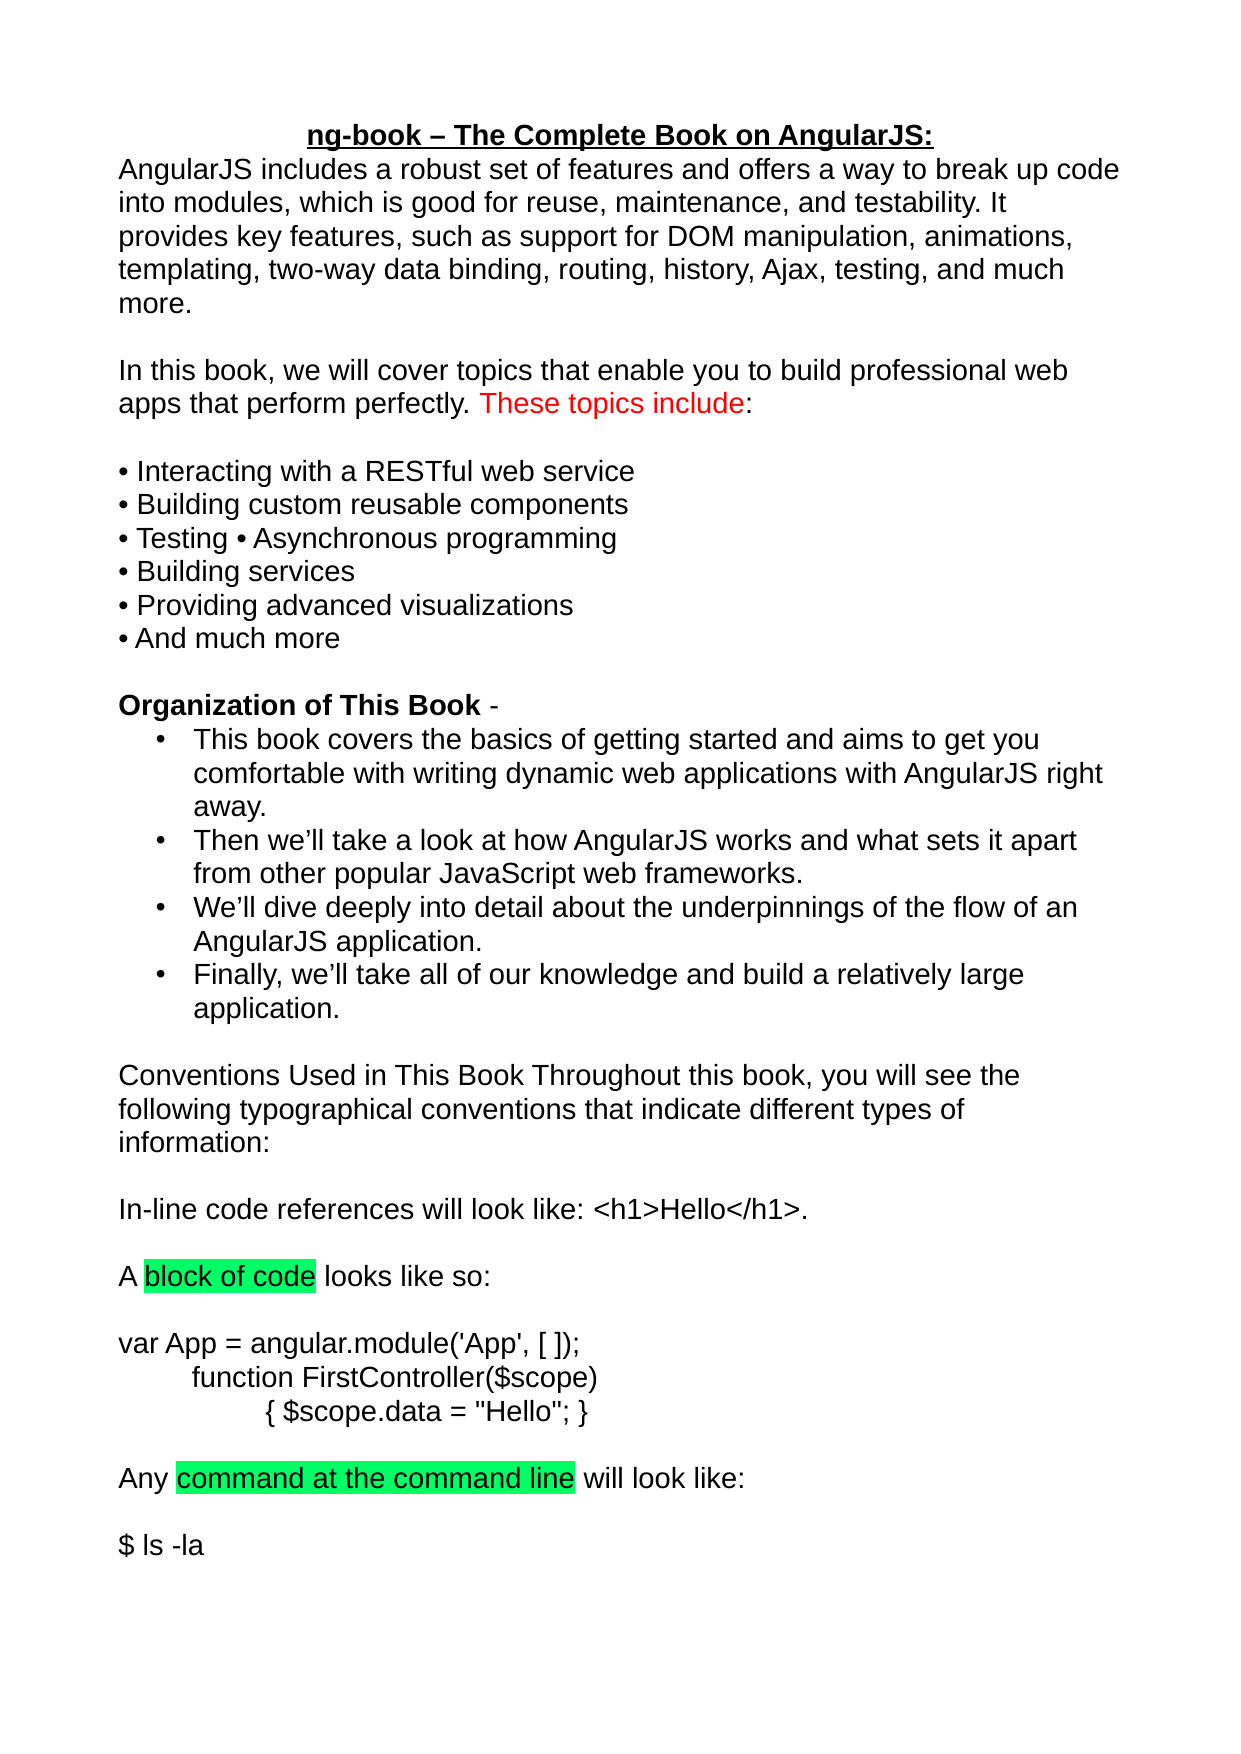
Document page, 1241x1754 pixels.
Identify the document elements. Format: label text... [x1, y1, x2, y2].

text • And much more [118, 621, 1122, 655]
list This book covers the basics of getting started and aims to get you comfortable with writing dynamic web applications with AngularJS right away. [156, 722, 1122, 823]
text Organization of This Book - [118, 688, 1122, 722]
list Finally, we’ll take all of our knowledge and build a relatively large application. [156, 957, 1122, 1024]
text ng-book – The Complete Book on AngularJS: [118, 118, 1122, 152]
text A block of code looks like so: [118, 1259, 1122, 1293]
text • Interacting with a RESTful web service [118, 453, 1122, 487]
text • Providing advanced visualizations [118, 588, 1122, 621]
list Then we’ll take a look at how AngularJS works and what sets it apart from other popular JavaScript web frameworks. [156, 823, 1122, 890]
list We’ll dive deeply into detail about the underpinnings of the flow of an AngularJS application. [156, 890, 1122, 957]
text $ ls -la [118, 1528, 1122, 1561]
text var App = angular.module('App', [ ]); [118, 1326, 1122, 1360]
text • Building services [118, 554, 1122, 588]
text { $scope.data = "Hello"; } [118, 1393, 1122, 1427]
text In this book, we will cover topics that enable you to build professional web apps that perform perfectly. These topics include: [118, 353, 1122, 420]
text Conventions Used in This Book Throughout this book, you will see the following typographical conventions that indicate different types of information: [118, 1058, 1122, 1159]
text Any command at the command line will look like: [118, 1461, 1122, 1494]
text function FirstController($scope) [118, 1360, 1122, 1393]
text In-line code references will look like: <h1>Hello</h1>. [118, 1192, 1122, 1226]
text • Testing • Asynchronous programming [118, 521, 1122, 554]
text • Building custom reusable components [118, 487, 1122, 521]
text AngularJS includes a robust set of features and offers a way to break up code into modules, which is good for reuse, maintenance, and testability. It provides key features, such as support for DOM manipulation, animations, templating, two-way data binding, routing, history, Ajax, testing, and much more. [118, 152, 1122, 319]
